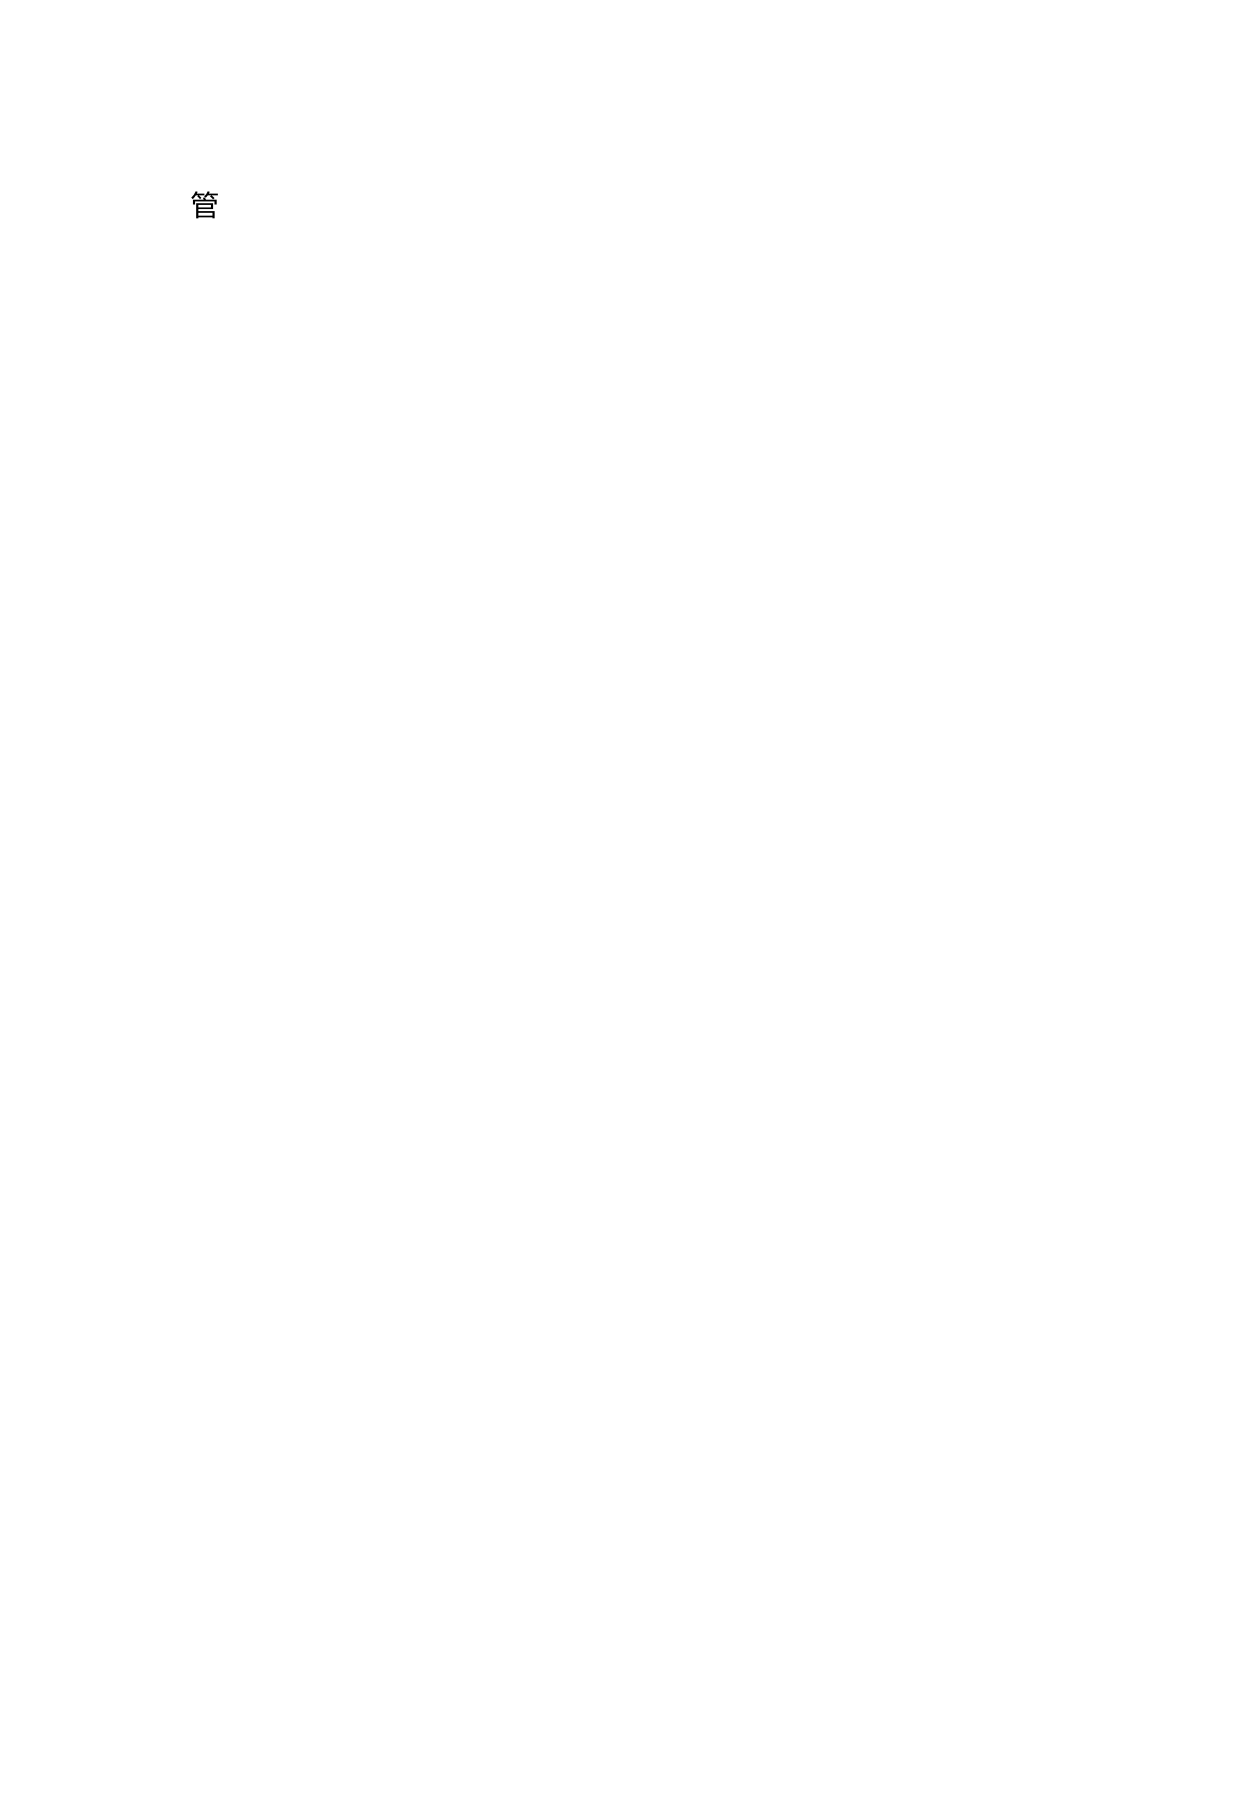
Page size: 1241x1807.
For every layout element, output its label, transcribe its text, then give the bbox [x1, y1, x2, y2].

text 管 [190, 183, 448, 225]
